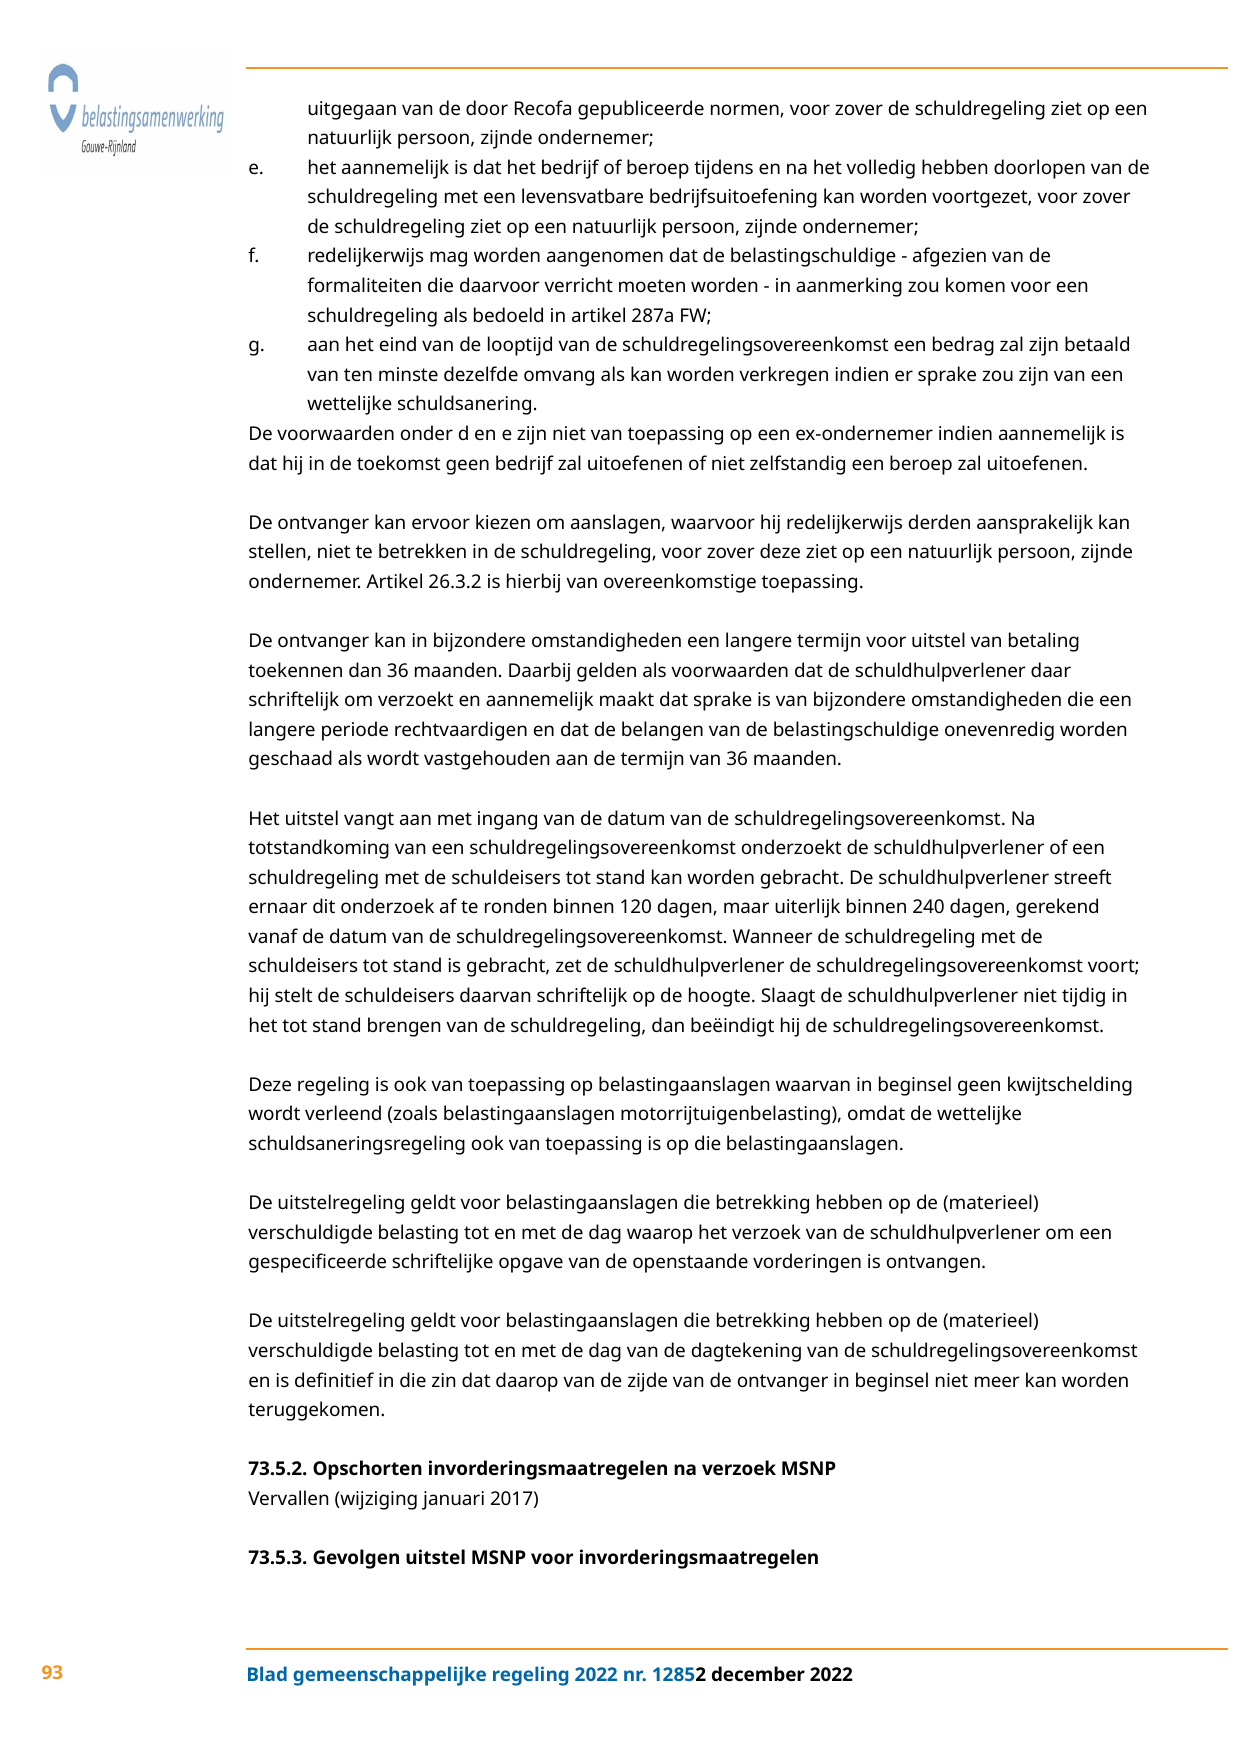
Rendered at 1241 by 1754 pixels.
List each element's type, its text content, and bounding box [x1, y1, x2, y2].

list uitgegaan van de door Recofa gepubliceerde normen, voor zover de schuldregeling ziet op een natuurlijk persoon, zijnde ondernemer; [248, 95, 1152, 150]
list het aannemelijk is dat het bedrijf of beroep tijdens en na het volledig hebben doorlopen van de schuldregeling met een levensvatbare bedrijfsuitoefening kan worden voortgezet, voor zover de schuldregeling ziet op een natuurlijk persoon, zijnde ondernemer; [248, 154, 1152, 239]
list redelijkerwijs mag worden aangenomen dat de belastingschuldige - afgezien van de formaliteiten die daarvoor verricht moeten worden - in aanmerking zou komen voor een schuldregeling als bedoeld in artikel 287a FW; [248, 243, 1152, 328]
text Vervallen (wijziging januari 2017) [248, 1485, 1152, 1511]
text Het uitstel vangt aan met ingang van de datum van de schuldregelingsovereenkomst. Na totstandkoming van een schuldregelingsovereenkomst onderzoekt de schuldhulpverlener of een schuldregeling met de schuldeisers tot stand kan worden gebracht. De schuldhulpverlener streeft ernaar dit onderzoek af te ronden binnen 120 dagen, maar uiterlijk binnen 240 dagen, gerekend vanaf de datum van de schuldregelingsovereenkomst. Wanneer de schuldregeling met de schuldeisers tot stand is gebracht, zet de schuldhulpverlener de schuldregelingsovereenkomst voort; hij stelt de schuldeisers daarvan schriftelijk op de hoogte. Slaagt de schuldhulpverlener niet tijdig in het tot stand brengen van de schuldregeling, dan beëindigt hij de schuldregelingsovereenkomst. [248, 805, 1152, 1038]
list aan het eind van de looptijd van de schuldregelingsovereenkomst een bedrag zal zijn betaald van ten minste dezelfde omvang als kan worden verkregen indien er sprake zou zijn van een wettelijke schuldsanering. [248, 331, 1152, 416]
text 73.5.3. Gevolgen uitstel MSNP voor invorderingsmaatregelen [248, 1544, 1152, 1570]
text De uitstelregeling geldt voor belastingaanslagen die betrekking hebben op de (materieel) verschuldigde belasting tot en met de dag van de dagtekening van de schuldregelingsovereenkomst en is definitief in die zin dat daarop van de zijde van de ontvanger in beginsel niet meer kan worden teruggekomen. [248, 1308, 1152, 1422]
picture [41, 47, 231, 172]
text De voorwaarden onder d en e zijn niet van toepassing op een ex-ondernemer indien aannemelijk is dat hij in de toekomst geen bedrijf zal uitoefenen of niet zelfstandig een beroep zal uitoefenen. [248, 420, 1152, 476]
text 73.5.2. Opschorten invorderingsmaatregelen na verzoek MSNP [248, 1456, 1152, 1481]
text De uitstelregeling geldt voor belastingaanslagen die betrekking hebben op de (materieel) verschuldigde belasting tot en met de dag waarop het verzoek van de schuldhulpverlener om een gespecificeerde schriftelijke opgave van de openstaande vorderingen is ontvangen. [248, 1189, 1152, 1274]
text Deze regeling is ook van toepassing op belastingaanslagen waarvan in beginsel geen kwijtschelding wordt verleend (zoals belastingaanslagen motorrijtuigenbelasting), omdat de wettelijke schuldsaneringsregeling ook van toepassing is op die belastingaanslagen. [248, 1071, 1152, 1156]
text De ontvanger kan ervoor kiezen om aanslagen, waarvoor hij redelijkerwijs derden aansprakelijk kan stellen, niet te betrekken in de schuldregeling, voor zover deze ziet op een natuurlijk persoon, zijnde ondernemer. Artikel 26.3.2 is hierbij van overeenkomstige toepassing. [248, 509, 1152, 594]
text De ontvanger kan in bijzondere omstandigheden een langere termijn voor uitstel van betaling toekennen dan 36 maanden. Daarbij gelden als voorwaarden dat de schuldhulpverlener daar schriftelijk om verzoekt en aannemelijk maakt dat sprake is van bijzondere omstandigheden die een langere periode rechtvaardigen en dat de belangen van de belastingschuldige onevenredig worden geschaad als wordt vastgehouden aan de termijn van 36 maanden. [248, 627, 1152, 771]
